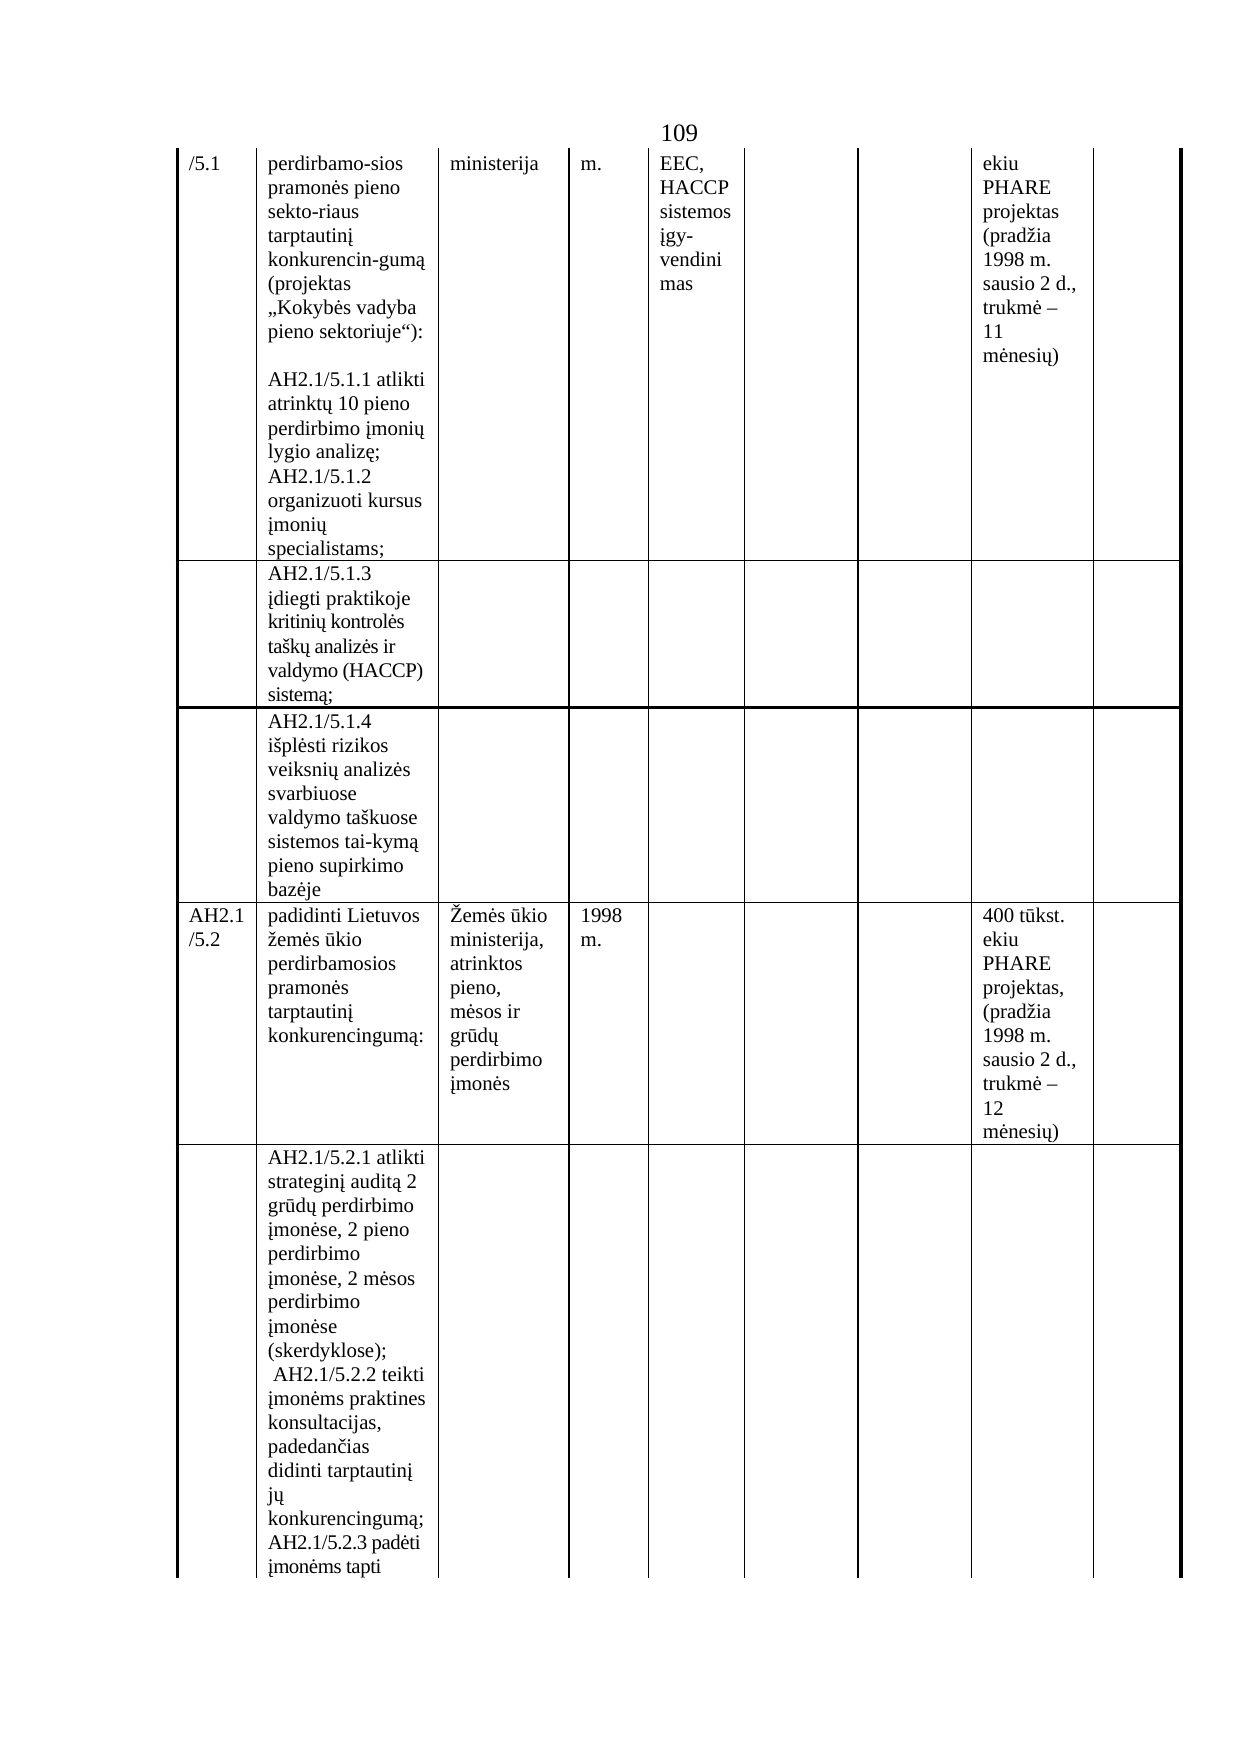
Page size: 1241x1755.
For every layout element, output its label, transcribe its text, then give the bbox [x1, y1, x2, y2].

table_cell AH2.1/5.2 [179, 903, 256, 1143]
table_cell AH2.1/5.1.1 atlikti atrinktų 10 pieno perdirbimo įmonių lygio analizę; [257, 367, 438, 463]
table_cell [972, 1530, 1093, 1578]
table_cell [570, 1530, 648, 1578]
table_cell [570, 561, 648, 706]
table_cell [649, 1145, 744, 1362]
table_cell m. [570, 148, 648, 367]
table_cell [649, 367, 744, 463]
table_cell AH2.1/5.2.3 padėti įmonėms tapti [257, 1530, 438, 1578]
table_cell [972, 1362, 1093, 1530]
table_cell [972, 561, 1093, 706]
table_cell ekiu PHARE projektas (pradžia 1998 m. sausio 2 d., trukmė – 11 mėnesių) [972, 148, 1093, 367]
table_cell [179, 367, 256, 463]
table_cell 400 tūkst. ekiu PHARE projektas, (pradžia 1998 m. sausio 2 d., trukmė – 12 mėnesių) [972, 903, 1093, 1143]
table_cell [859, 148, 971, 367]
table_cell padidinti Lietuvos žemės ūkio perdirbamosios pramonės tarptautinį konkurencingumą: [257, 903, 438, 1143]
table_cell [972, 709, 1093, 901]
table_cell 1998 m. [570, 903, 648, 1143]
table_cell [859, 464, 971, 560]
table_cell [179, 1145, 256, 1362]
table_cell AH2.1/5.1.3 įdiegti praktikoje kritinių kontrolės taškų analizės ir valdymo (HACCP) sistemą; [257, 561, 438, 706]
table_cell [439, 367, 568, 463]
table_cell [859, 1362, 971, 1530]
table_cell [439, 561, 568, 706]
table_cell [649, 1530, 744, 1578]
table_cell [1094, 709, 1179, 901]
table_cell [745, 1362, 857, 1530]
table_cell /5.1 [179, 148, 256, 367]
table_cell AH2.1/5.1.2 organizuoti kursus įmonių specialistams; [257, 464, 438, 560]
table_cell [1094, 903, 1179, 1143]
table_cell [1094, 148, 1179, 367]
table_cell [649, 1362, 744, 1530]
table_cell [179, 1530, 256, 1578]
table_cell [859, 367, 971, 463]
table_cell [745, 367, 857, 463]
table_cell [745, 148, 857, 367]
table_cell AH2.1/5.2.2 teikti įmonėms praktines konsultacijas, padedančias didinti tarptautinį jų konkurencingumą; [257, 1362, 438, 1530]
table_cell [179, 709, 256, 901]
table_cell [570, 1145, 648, 1362]
table_cell [439, 1362, 568, 1530]
table_cell AH2.1/5.2.1 atlikti strateginį auditą 2 grūdų perdirbimo įmonėse, 2 pieno perdirbimo įmonėse, 2 mėsos perdirbimo įmonėse (skerdyklose); [257, 1145, 438, 1362]
table_cell [859, 709, 971, 901]
table_cell AH2.1/5.1.4 išplėsti rizikos veiksnių analizės svarbiuose valdymo taškuose sistemos tai-kymą pieno supirkimo bazėje [257, 709, 438, 901]
table_cell [745, 709, 857, 901]
table_cell [570, 1362, 648, 1530]
table_cell [439, 1530, 568, 1578]
table_cell [859, 1530, 971, 1578]
table_cell [439, 709, 568, 901]
table_cell [1094, 464, 1179, 560]
table_cell perdirbamo-sios pramonės pieno sekto-riaus tarptautinį konkurencin-gumą (projektas „Kokybės vadyba pieno sektoriuje“): [257, 148, 438, 367]
table_cell [972, 367, 1093, 463]
table_cell [439, 1145, 568, 1362]
table_cell [570, 464, 648, 560]
table_cell ministerija [439, 148, 568, 367]
table_cell [972, 1145, 1093, 1362]
table_cell [745, 1530, 857, 1578]
table_cell [570, 367, 648, 463]
table_cell [649, 903, 744, 1143]
table_cell [859, 903, 971, 1143]
table_cell [745, 1145, 857, 1362]
table_cell [745, 561, 857, 706]
table_cell [972, 464, 1093, 560]
table_cell [179, 464, 256, 560]
table_cell [649, 464, 744, 560]
table_cell [1094, 561, 1179, 706]
table_cell [1094, 1362, 1179, 1530]
table_cell [745, 903, 857, 1143]
table_cell [439, 464, 568, 560]
table_cell [649, 709, 744, 901]
table_cell [745, 464, 857, 560]
table_cell EEC, HACCP sistemos įgy-vendinimas [649, 148, 744, 367]
table_cell Žemės ūkio ministerija, atrinktos pieno, mėsos ir grūdų perdirbimo įmonės [439, 903, 568, 1143]
table_cell [649, 561, 744, 706]
table_cell [1094, 367, 1179, 463]
table_cell [179, 561, 256, 706]
table_cell [179, 1362, 256, 1530]
table_cell [1094, 1530, 1179, 1578]
table_cell [859, 561, 971, 706]
table_cell [570, 709, 648, 901]
table_cell [859, 1145, 971, 1362]
table_cell [1094, 1145, 1179, 1362]
